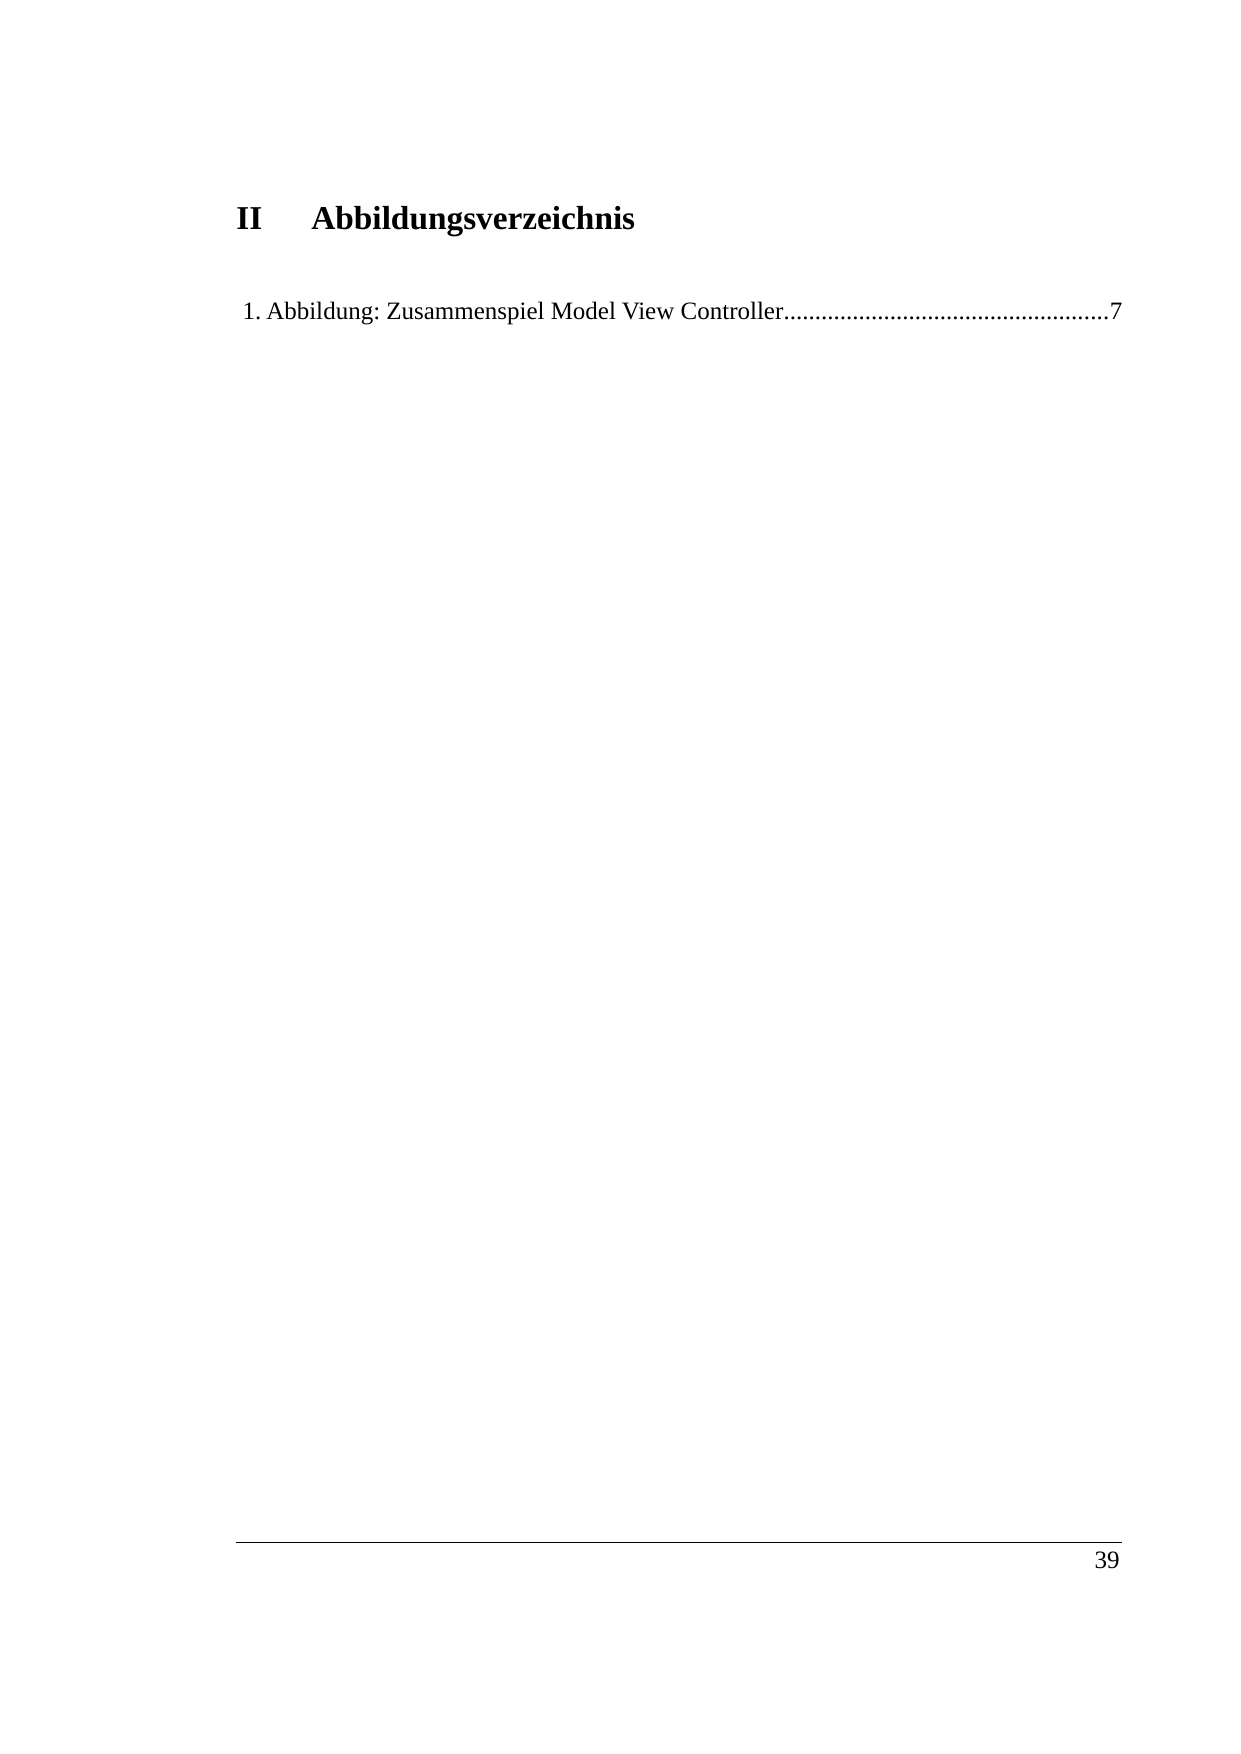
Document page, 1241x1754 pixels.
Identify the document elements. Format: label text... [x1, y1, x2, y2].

text 1. Abbildung: Zusammenspiel Model View Controller 7 [236, 296, 1122, 325]
subtitle II Abbildungsverzeichnis [236, 198, 1122, 236]
